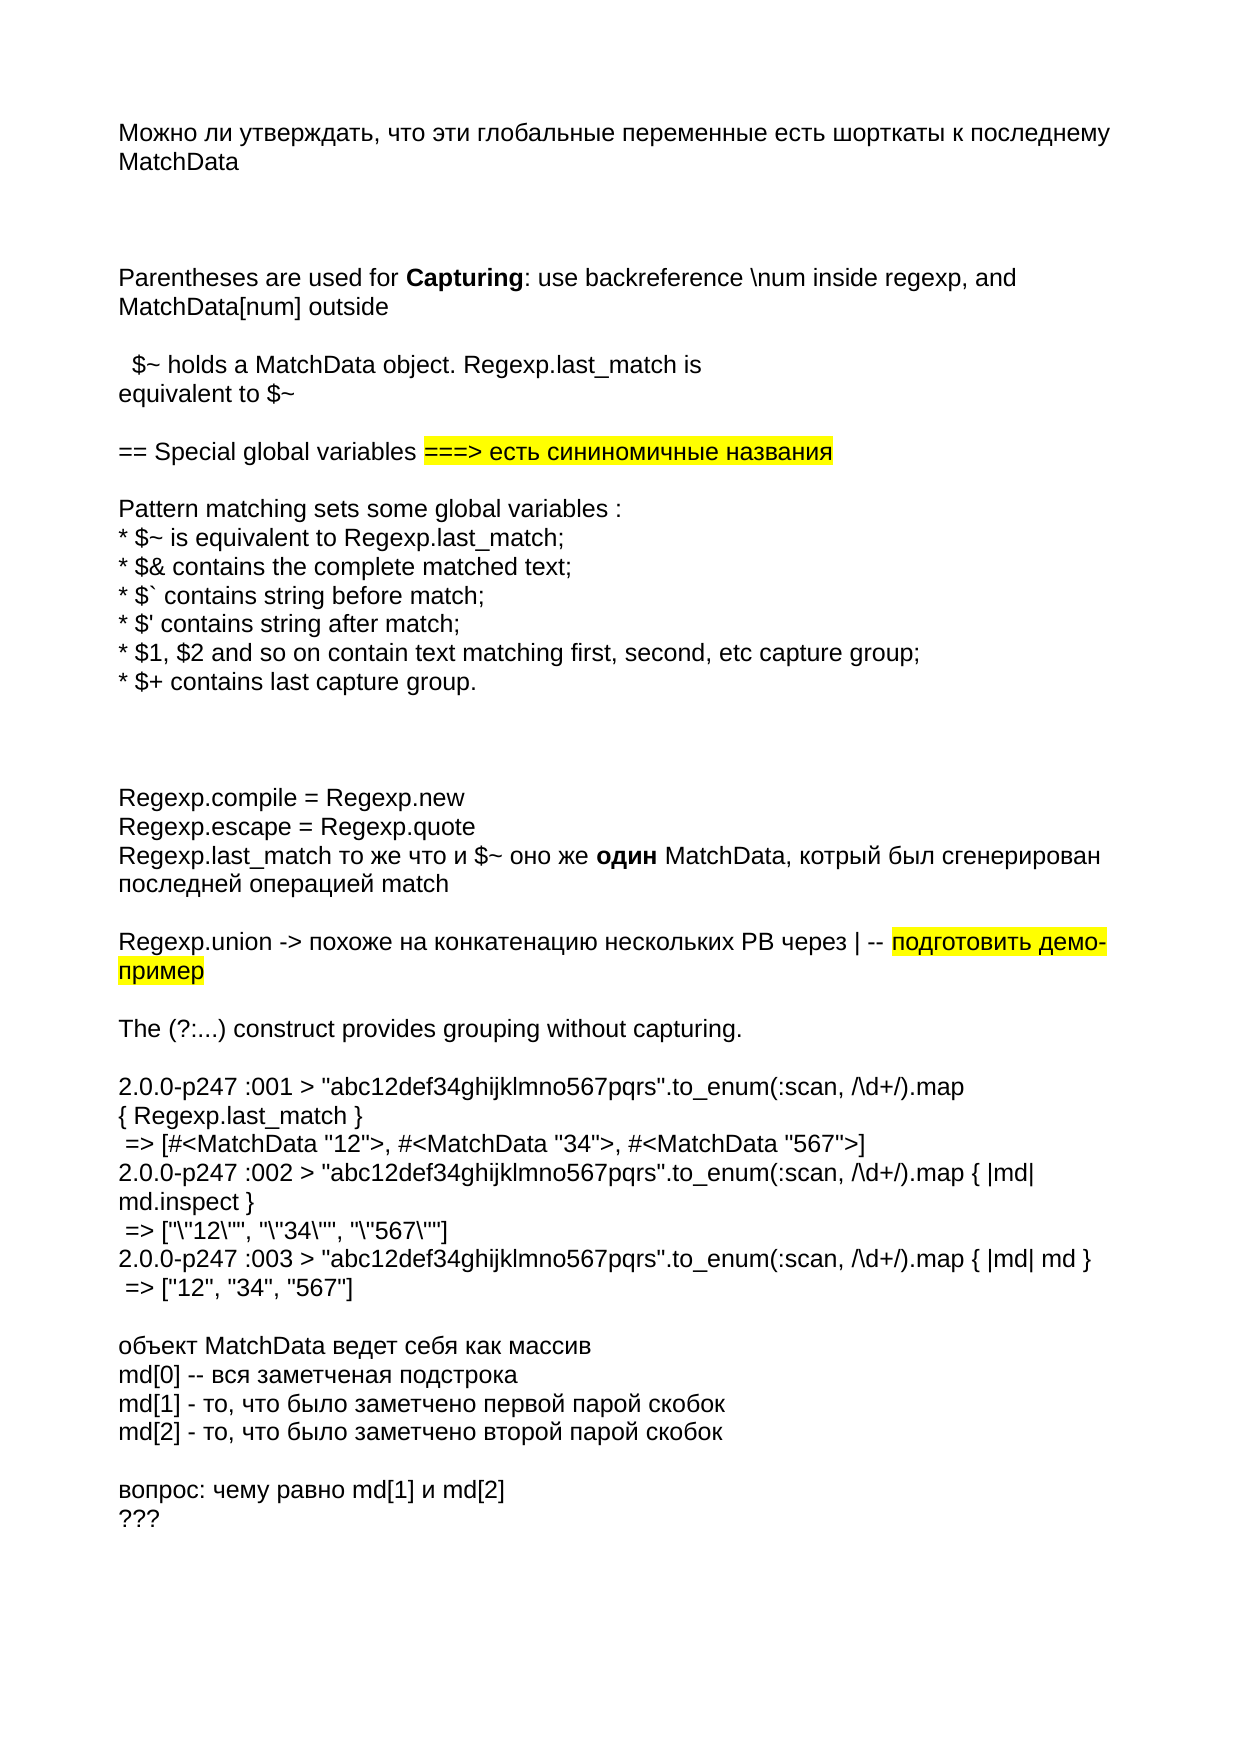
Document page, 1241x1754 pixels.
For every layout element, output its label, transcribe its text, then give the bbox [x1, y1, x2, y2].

text md[1] - то, что было заметчено первой парой скобок [118, 1388, 1122, 1417]
text == Special global variables ===> есть сининомичные названия [118, 436, 1122, 465]
text 2.0.0-p247 :003 > "abc12def34ghijklmno567pqrs".to_enum(:scan, /\d+/).map { |md| md } [118, 1244, 1122, 1273]
text Regexp.union -> похоже на конкатенацию нескольких РВ через | -- подготовить демо-пример [118, 927, 1122, 985]
text ??? [118, 1504, 1122, 1533]
text $~ holds a MatchData object. Regexp.last_match is [118, 350, 1122, 378]
text * $~ is equivalent to Regexp.last_match; [118, 523, 1122, 552]
text => [#<MatchData "12">, #<MatchData "34">, #<MatchData "567">] [118, 1129, 1122, 1158]
text Regexp.last_match то же что и $~ оно же один MatchData, котрый был сгенерирован последней операцией match [118, 841, 1122, 898]
text Regexp.compile = Regexp.new [118, 783, 1122, 812]
text equivalent to $~ [118, 378, 1122, 407]
text объект MatchData ведет себя как массив [118, 1331, 1122, 1360]
text 2.0.0-p247 :002 > "abc12def34ghijklmno567pqrs".to_enum(:scan, /\d+/).map { |md| md.inspect } [118, 1158, 1122, 1216]
text * $+ contains last capture group. [118, 667, 1122, 696]
text => ["12", "34", "567"] [118, 1273, 1122, 1302]
text md[2] - то, что было заметчено второй парой скобок [118, 1417, 1122, 1446]
text Pattern matching sets some global variables : [118, 494, 1122, 523]
text Regexp.escape = Regexp.quote [118, 812, 1122, 841]
text * $` contains string before match; [118, 581, 1122, 609]
text Можно ли утверждать, что эти глобальные переменные есть шорткаты к последнему MatchData [118, 118, 1122, 176]
text * $& contains the complete matched text; [118, 552, 1122, 581]
text * $' contains string after match; [118, 609, 1122, 638]
text The (?:...) construct provides grouping without capturing. [118, 1014, 1122, 1043]
text * $1, $2 and so on contain text matching first, second, etc capture group; [118, 638, 1122, 667]
text Parentheses are used for Capturing: use backreference \num inside regexp, and MatchData[num] outside [118, 263, 1122, 321]
text вопрос: чему равно md[1] и md[2] [118, 1475, 1122, 1504]
text => ["\"12\"", "\"34\"", "\"567\""] [118, 1216, 1122, 1244]
text 2.0.0-p247 :001 > "abc12def34ghijklmno567pqrs".to_enum(:scan, /\d+/).map { Regexp.last_match } [118, 1072, 1122, 1129]
text md[0] -- вся заметченая подстрока [118, 1360, 1122, 1388]
